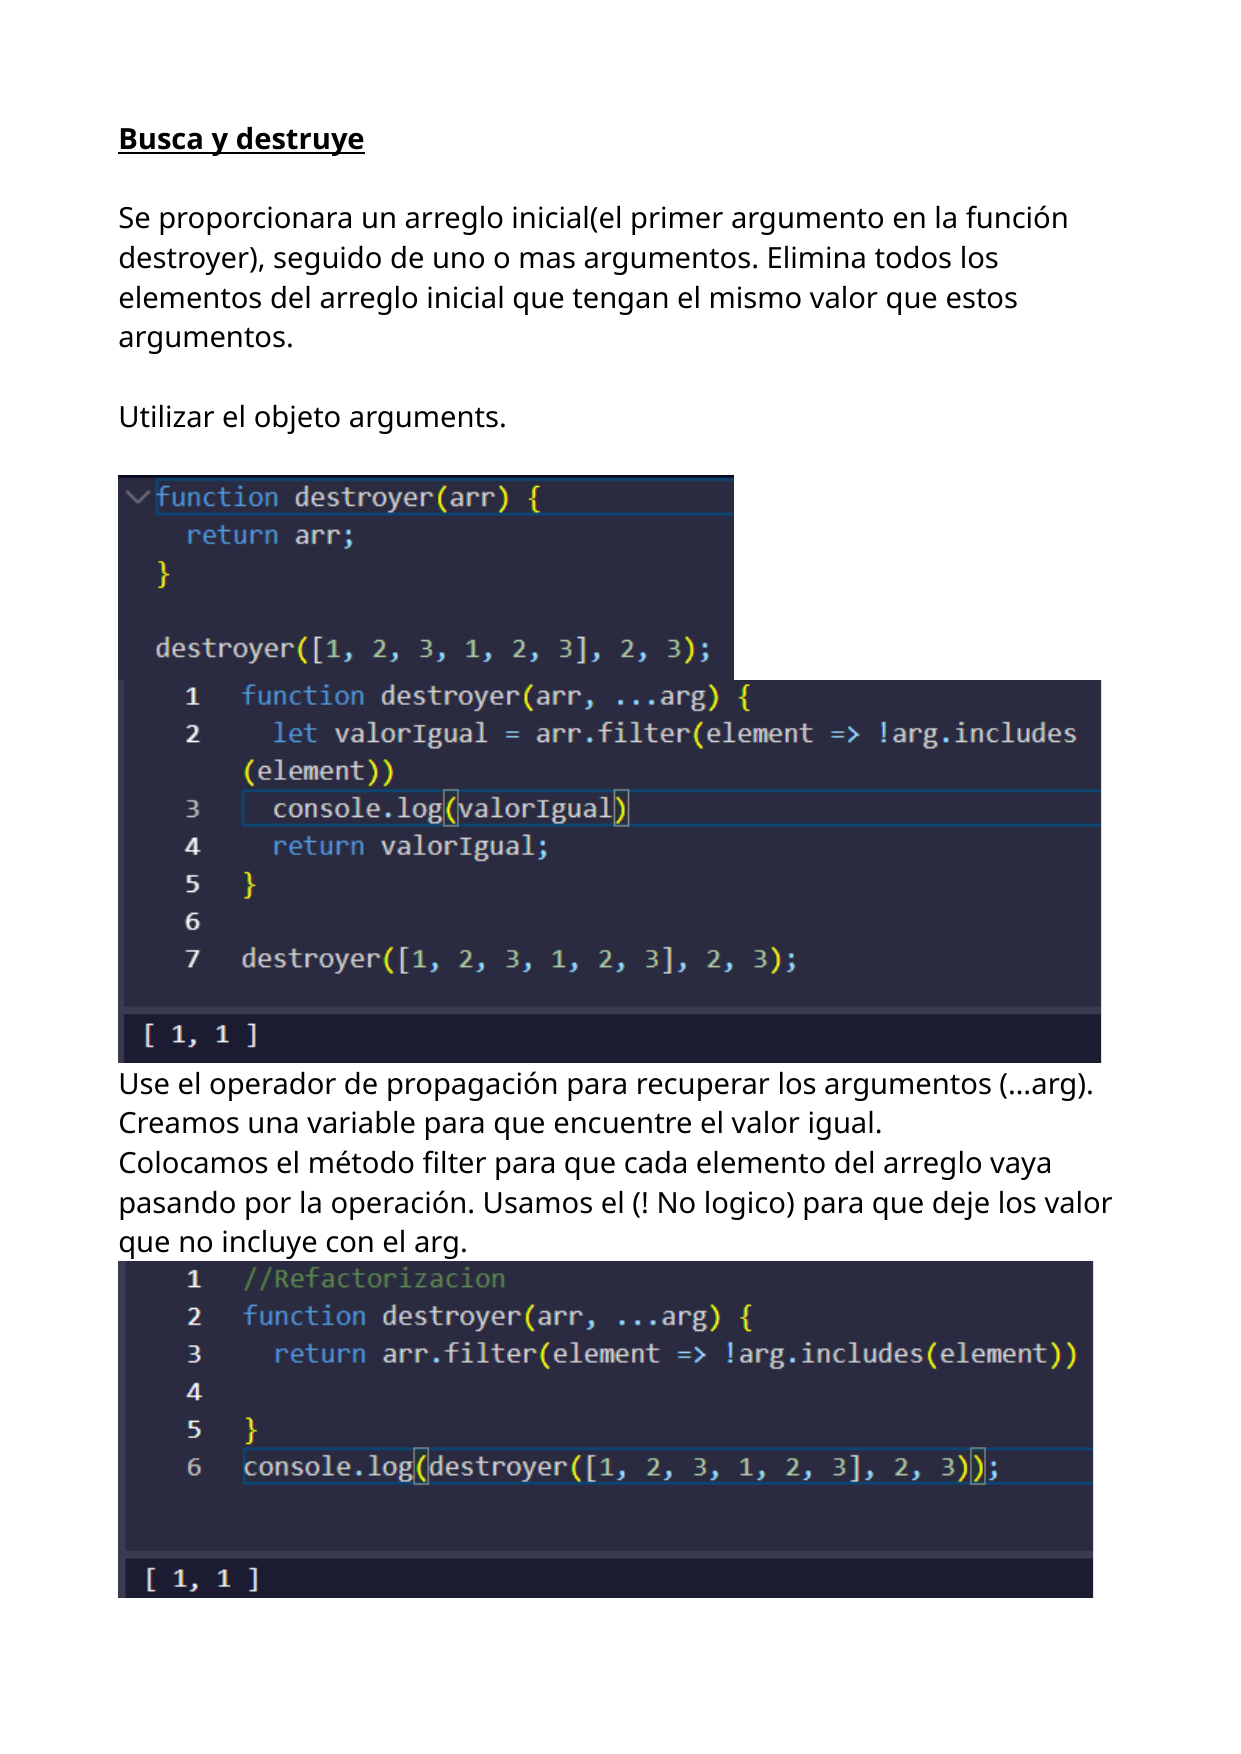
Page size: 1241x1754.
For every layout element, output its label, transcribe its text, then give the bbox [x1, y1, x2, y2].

text Busca y destruye [118, 118, 1122, 158]
text Se proporcionara un arreglo inicial(el primer argumento en la función destroyer), seguido de uno o mas argumentos. Elimina todos los elementos del arreglo inicial que tengan el mismo valor que estos argumentos. [118, 197, 1122, 356]
text Utilizar el objeto arguments. [118, 396, 1122, 436]
text Colocamos el método filter para que cada elemento del arreglo vaya pasando por la operación. Usamos el (! No logico) para que deje los valor que no incluye con el arg. [118, 1142, 1122, 1261]
text Creamos una variable para que encuentre el valor igual. [118, 1103, 1122, 1142]
text Use el operador de propagación para recuperar los argumentos (…arg). [118, 1063, 1122, 1103]
